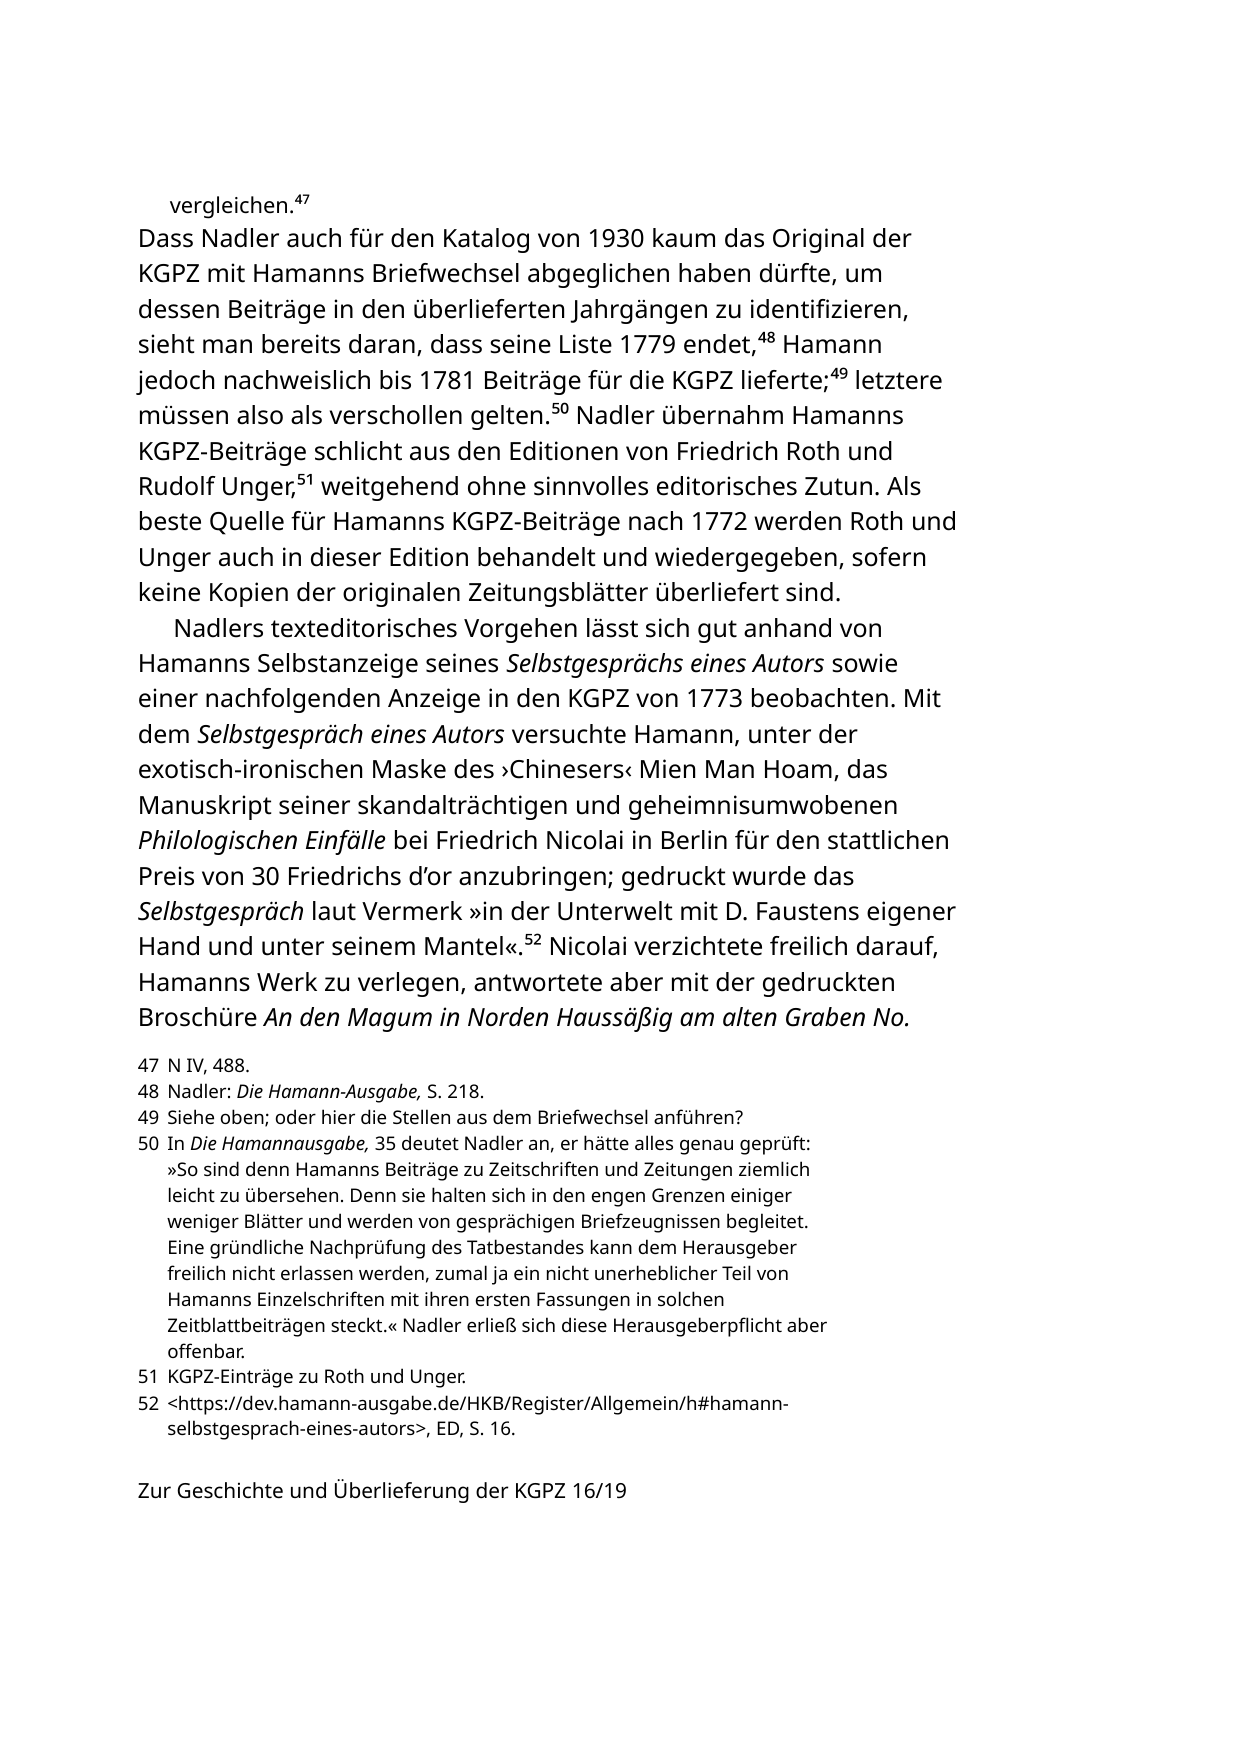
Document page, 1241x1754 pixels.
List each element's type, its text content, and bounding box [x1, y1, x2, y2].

text In Die Hamannausgabe, 35 deutet Nadler an, er hätte alles genau geprüft: »So sind denn Hamanns Beiträge zu Zeitschriften und Zeitungen ziemlich leicht zu übersehen. Denn sie halten sich in den engen Grenzen einiger weniger Blätter und werden von gesprächigen Briefzeugnissen begleitet. Eine gründliche Nachprüfung des Tatbestandes kann dem Herausgeber freilich nicht erlassen werden, zumal ja ein nicht unerheblicher Teil von Hamanns Einzelschriften mit ihren ersten Fassungen in solchen Zeitblattbeiträgen steckt.« Nadler erließ sich diese Herausgeberpflicht aber offenbar. [138, 1130, 846, 1363]
text KGPZ-Einträge zu Roth und Unger. [138, 1363, 846, 1389]
text N IV, 488. [138, 1052, 846, 1078]
text Siehe oben; oder hier die Stellen aus dem Briefwechsel anführen? [138, 1104, 846, 1130]
text Dass Nadler auch für den Katalog von 1930 kaum das Original der KGPZ mit Hamanns Briefwechsel abgeglichen haben dürfte, um dessen Beiträge in den überlieferten Jahrgängen zu identifizieren, sieht man bereits daran, dass seine Liste 1779 endet, Hamann jedoch nachweislich bis 1781 Beiträge für die KGPZ lieferte; letztere müssen also als verschollen gelten. Nadler übernahm Hamanns KGPZ-Beiträge schlicht aus den Editionen von Friedrich Roth und Rudolf Unger, weitgehend ohne sinnvolles editorisches Zutun. Als beste Quelle für Hamanns KGPZ-Beiträge nach 1772 werden Roth und Unger auch in dieser Edition behandelt und wiedergegeben, sofern keine Kopien der originalen Zeitungsblätter überliefert sind. [138, 219, 964, 609]
text <https://dev.hamann-ausgabe.de/HKB/Register/Allgemein/h#hamann-selbstgesprach-eines-autors>, ED, S. 16. [138, 1389, 846, 1441]
text Nadler: Die Hamann-Ausgabe, S. 218. [138, 1078, 846, 1104]
text vergleichen. [169, 190, 905, 219]
text Nadlers texteditorisches Vorgehen lässt sich gut anhand von Hamanns Selbstanzeige seines Selbstgesprächs eines Autors sowie einer nachfolgenden Anzeige in den KGPZ von 1773 beobachten. Mit dem Selbstgespräch eines Autors versuchte Hamann, unter der exotisch-ironischen Maske des ›Chinesers‹ Mien Man Hoam, das Manuskript seiner skandalträchtigen und geheimnisumwobenen Philologischen Einfälle bei Friedrich Nicolai in Berlin für den stattlichen Preis von 30 Friedrichs d’or anzubringen; gedruckt wurde das Selbstgespräch laut Vermerk »in der Unterwelt mit D. Faustens eigener Hand und unter seinem Mantel«. Nicolai verzichtete freilich darauf, Hamanns Werk zu verlegen, antwortete aber mit der gedruckten Broschüre An den Magum in Norden Haussäßig am alten Graben No. [138, 609, 964, 1034]
